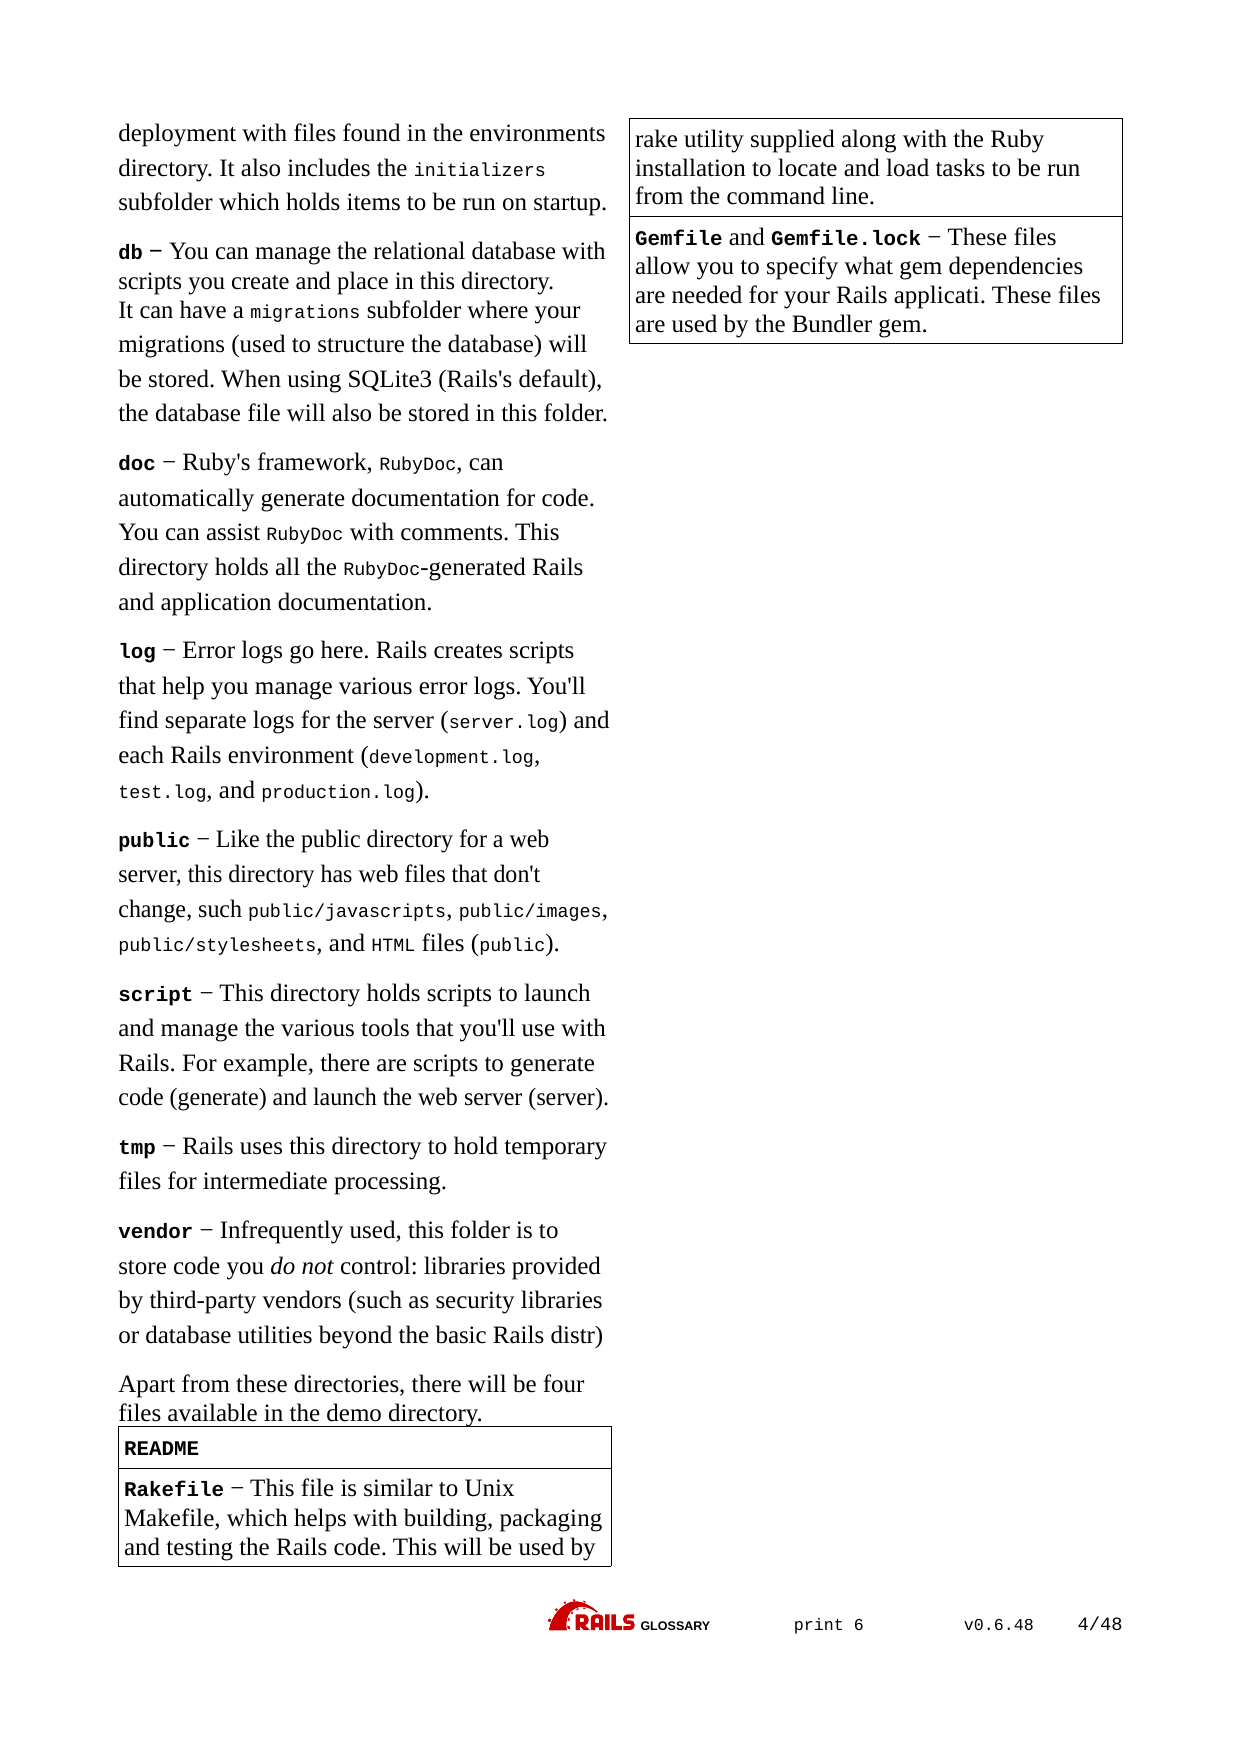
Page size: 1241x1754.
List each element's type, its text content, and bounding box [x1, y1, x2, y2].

text Apart from these directories, there will be four files available in the demo directory. [118, 1369, 611, 1426]
table_cell Gemfile and Gemfile.lock − These files allow you to specify what gem dependencies are needed for your Rails applicati. These files are used by the Bundler gem. [630, 217, 1122, 343]
text db − You can manage the relational database with scripts you create and place in this directory. [118, 236, 611, 295]
text script − This directory holds scripts to launch and manage the various tools that you'll use with Rails. For example, there are scripts to generate code (generate) and launch the web server (server). [118, 978, 611, 1111]
table_header README [119, 1427, 611, 1467]
text doc − Ruby's framework, RubyDoc, can automatically generate documentation for code. You can assist RubyDoc with comments. This directory holds all the RubyDoc-generated Rails and application documentation. [118, 447, 611, 615]
text vendor − Infrequently used, this folder is to store code you do not control: libraries provided by third-party vendors (such as security libraries or database utilities beyond the basic Rails distr) [118, 1216, 611, 1348]
table_cell rake utility supplied along with the Ruby installation to locate and load tasks to be run from the command line. [630, 119, 1122, 216]
table_cell Rakefile − This file is similar to Unix Makefile, which helps with building, packaging and testing the Rails code. This will be used by [119, 1469, 611, 1566]
text public − Like the public directory for a web server, this directory has web files that don't change, such public/javascripts, public/images, public/stylesheets, and HTML files (public). [118, 824, 611, 957]
text It can have a migrations subfolder where your migrations (used to structure the database) will be stored. When using SQLite3 (Rails's default), the database file will also be stored in this folder. [118, 295, 611, 427]
text tmp − Rails uses this directory to hold temporary files for intermediate processing. [118, 1131, 611, 1195]
text log − Error logs go here. Rails creates scripts that help you manage various error logs. You'll find separate logs for the server (server.log) and each Rails environment (development.log, test.log, and production.log). [118, 636, 611, 804]
text deployment with files found in the environments directory. It also includes the initializers subfolder which holds items to be run on startup. [118, 118, 611, 216]
